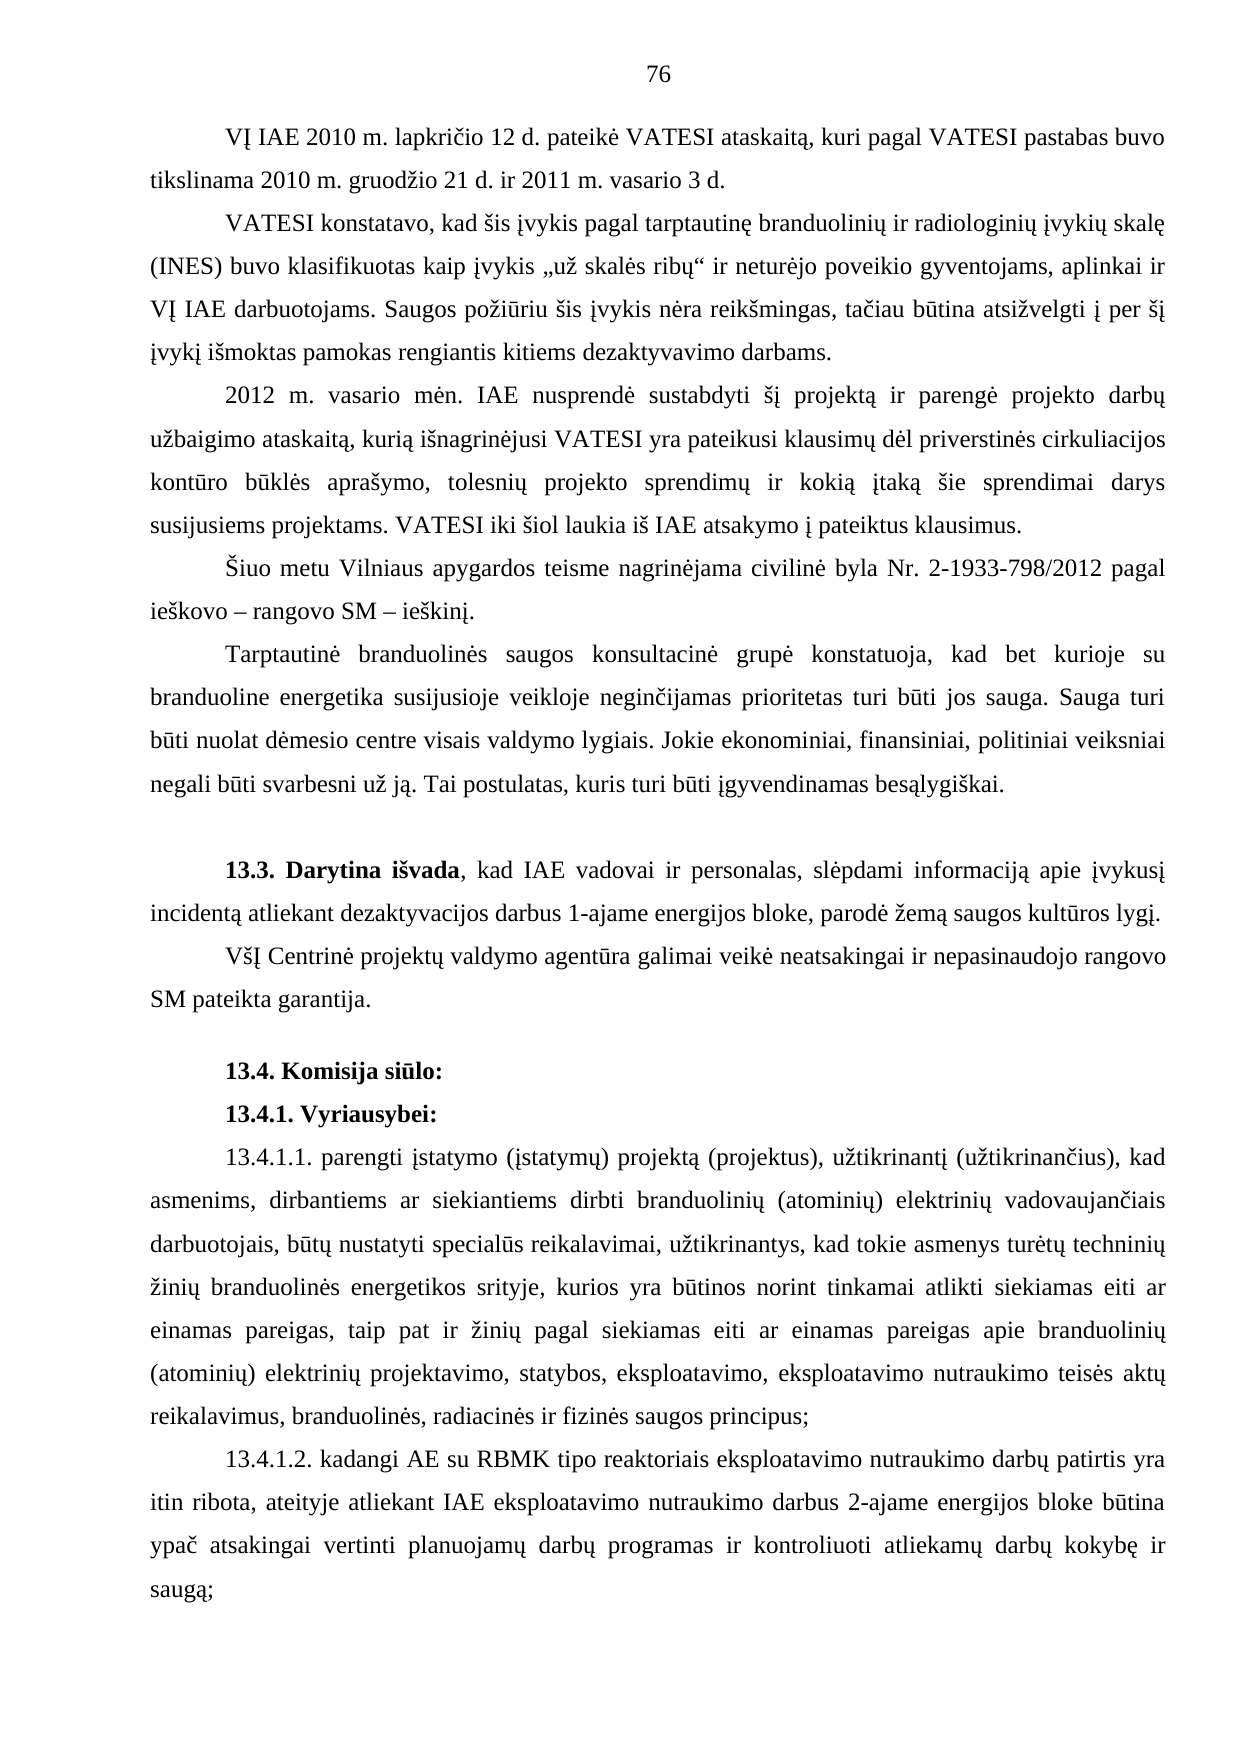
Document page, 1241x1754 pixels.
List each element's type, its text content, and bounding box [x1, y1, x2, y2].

text 13.4.1.1. parengti įstatymo (įstatymų) projektą (projektus), užtikrinantį (užtikrinančius), kad asmenims, dirbantiems ar siekiantiems dirbti branduolinių (atominių) elektrinių vadovaujančiais darbuotojais, būtų nustatyti specialūs reikalavimai, užtikrinantys, kad tokie asmenys turėtų techninių žinių branduolinės energetikos srityje, kurios yra būtinos norint tinkamai atlikti siekiamas eiti ar einamas pareigas, taip pat ir žinių pagal siekiamas eiti ar einamas pareigas apie branduolinių (atominių) elektrinių projektavimo, statybos, eksploatavimo, eksploatavimo nutraukimo teisės aktų reikalavimus, branduolinės, radiacinės ir fizinės saugos principus; [150, 1142, 1167, 1430]
text 13.4.1. Vyriausybei: [150, 1099, 1167, 1128]
text 13.4.1.2. kadangi AE su RBMK tipo reaktoriais eksploatavimo nutraukimo darbų patirtis yra itin ribota, ateityje atliekant IAE eksploatavimo nutraukimo darbus 2-ajame energijos bloke būtina ypač atsakingai vertinti planuojamų darbų programas ir kontroliuoti atliekamų darbų kokybę ir saugą; [150, 1444, 1167, 1602]
text VĮ IAE 2010 m. lapkričio 12 d. pateikė VATESI ataskaitą, kuri pagal VATESI pastabas buvo tikslinama 2010 m. gruodžio 21 d. ir 2011 m. vasario 3 d. [150, 122, 1167, 194]
text VšĮ Centrinė projektų valdymo agentūra galimai veikė neatsakingai ir nepasinaudojo rangovo SM pateikta garantija. [150, 941, 1167, 1013]
text Šiuo metu Vilniaus apygardos teisme nagrinėjama civilinė byla Nr. 2-1933-798/2012 pagal ieškovo – rangovo SM – ieškinį. [150, 553, 1167, 625]
text 13.4. Komisija siūlo: [150, 1056, 1167, 1085]
text 2012 m. vasario mėn. IAE nusprendė sustabdyti šį projektą ir parengė projekto darbų užbaigimo ataskaitą, kurią išnagrinėjusi VATESI yra pateikusi klausimų dėl priverstinės cirkuliacijos kontūro būklės aprašymo, tolesnių projekto sprendimų ir kokią įtaką šie sprendimai darys susijusiems projektams. VATESI iki šiol laukia iš IAE atsakymo į pateiktus klausimus. [150, 381, 1167, 539]
text VATESI konstatavo, kad šis įvykis pagal tarptautinę branduolinių ir radiologinių įvykių skalę (INES) buvo klasifikuotas kaip įvykis „už skalės ribų“ ir neturėjo poveikio gyventojams, aplinkai ir VĮ IAE darbuotojams. Saugos požiūriu šis įvykis nėra reikšmingas, tačiau būtina atsižvelgti į per šį įvykį išmoktas pamokas rengiantis kitiems dezaktyvavimo darbams. [150, 208, 1167, 366]
text Tarptautinė branduolinės saugos konsultacinė grupė konstatuoja, kad bet kurioje su branduoline energetika susijusioje veikloje neginčijamas prioritetas turi būti jos sauga. Sauga turi būti nuolat dėmesio centre visais valdymo lygiais. Jokie ekonominiai, finansiniai, politiniai veiksniai negali būti svarbesni už ją. Tai postulatas, kuris turi būti įgyvendinamas besąlygiškai. [150, 639, 1167, 797]
text 13.3. Darytina išvada, kad IAE vadovai ir personalas, slėpdami informaciją apie įvykusį incidentą atliekant dezaktyvacijos darbus 1-ajame energijos bloke, parodė žemą saugos kultūros lygį. [150, 855, 1167, 927]
